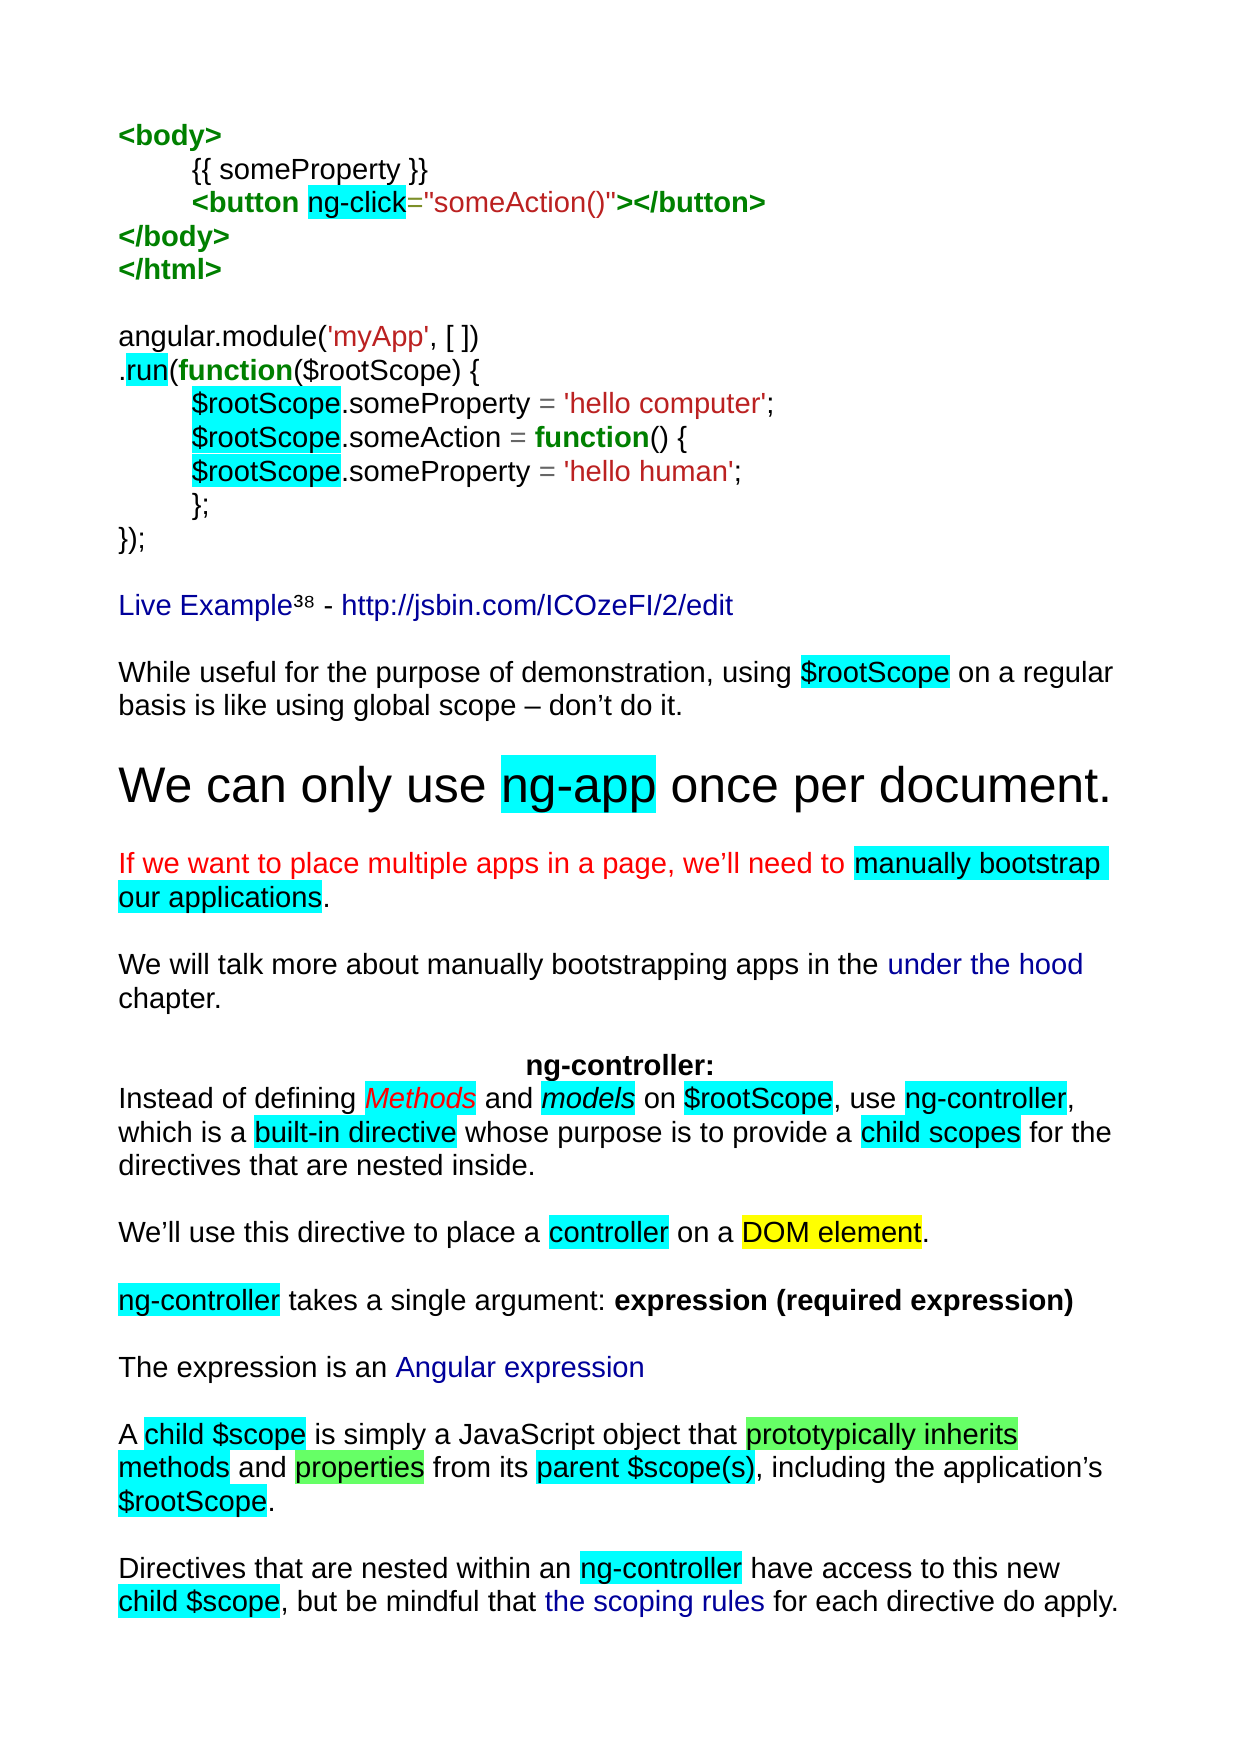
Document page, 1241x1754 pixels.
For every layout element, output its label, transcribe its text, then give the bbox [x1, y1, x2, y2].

text angular.module('myApp', [ ]) [118, 319, 1122, 353]
text The expression is an Angular expression [118, 1349, 1122, 1383]
text {{ someProperty }} [118, 152, 1122, 185]
text $rootScope.someAction = function() { [118, 420, 1122, 453]
text ng-controller takes a single argument: expression (required expression) [118, 1282, 1122, 1316]
text ng-controller: [118, 1048, 1122, 1081]
text Instead of defining Methods and models on $rootScope, use ng-controller, which is a built-in directive whose purpose is to provide a child scopes for the directives that are nested inside. [118, 1081, 1122, 1182]
text We will talk more about manually bootstrapping apps in the under the hood chapter. [118, 947, 1122, 1014]
text .run(function($rootScope) { [118, 353, 1122, 386]
text </body> [118, 219, 1122, 252]
text Directives that are nested within an ng-controller have access to this new child $scope, but be mindful that the scoping rules for each directive do apply. [118, 1551, 1122, 1618]
text </html> [118, 252, 1122, 286]
text <body> [118, 118, 1122, 152]
text A child $scope is simply a JavaScript object that prototypically inherits methods and properties from its parent $scope(s), including the application’s $rootScope. [118, 1417, 1122, 1517]
text If we want to place multiple apps in a page, we’ll need to manually bootstrap our applications. [118, 846, 1122, 913]
text We can only use ng-app once per document. [118, 755, 1122, 813]
text We’ll use this directive to place a controller on a DOM element. [118, 1215, 1122, 1249]
text While useful for the purpose of demonstration, using $rootScope on a regular basis is like using global scope – don’t do it. [118, 655, 1122, 722]
text }; [118, 487, 1122, 521]
text <button ng-click="someAction()"></button> [118, 185, 1122, 219]
text $rootScope.someProperty = 'hello human'; [118, 453, 1122, 487]
text }); [118, 521, 1122, 554]
text Live Example³⁸ - http://jsbin.com/ICOzeFI/2/edit [118, 588, 1122, 621]
text $rootScope.someProperty = 'hello computer'; [118, 386, 1122, 420]
